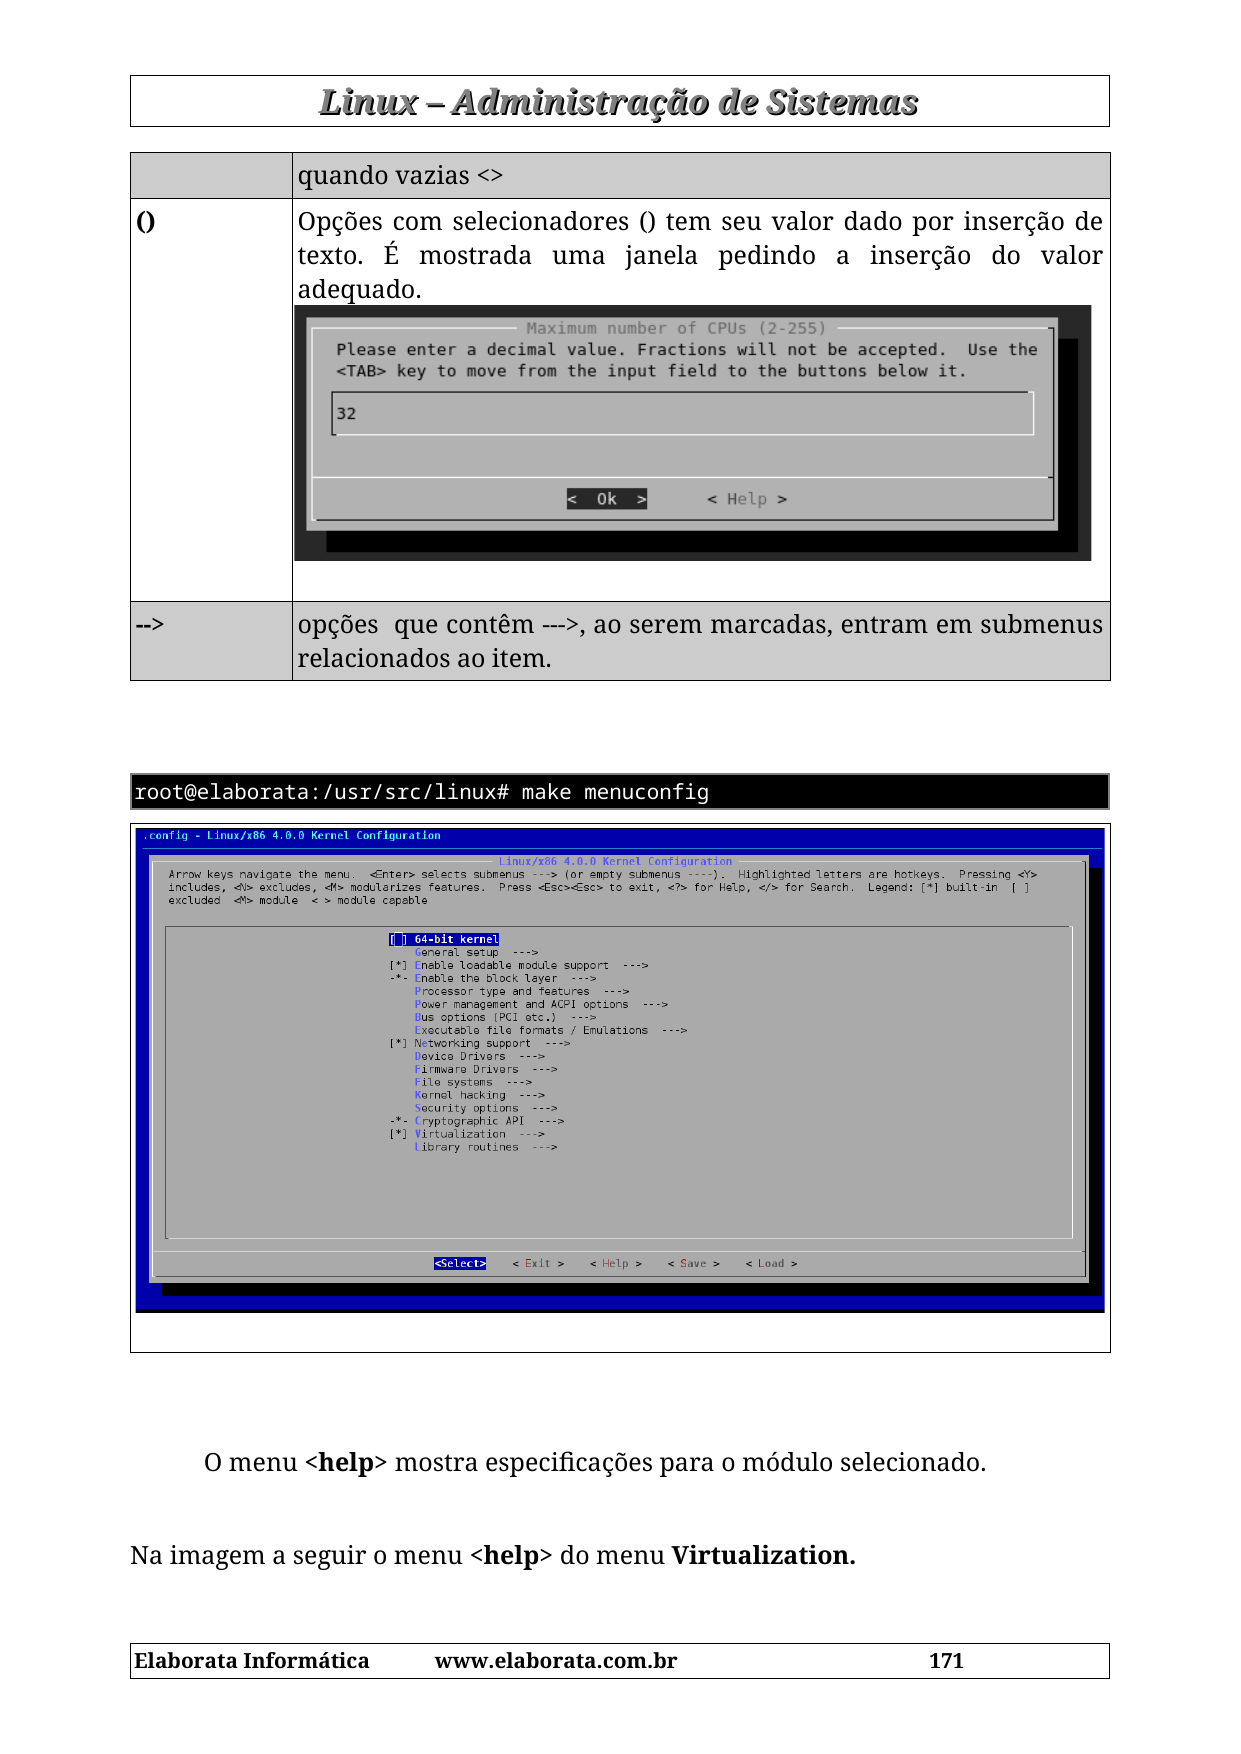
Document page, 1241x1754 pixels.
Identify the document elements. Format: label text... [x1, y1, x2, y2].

text Na imagem a seguir o menu <help> do menu Virtualization. [130, 1538, 1110, 1572]
table_cell [131, 153, 292, 198]
text root@elaborata:/usr/src/linux# make menuconfig [132, 775, 1108, 808]
table_cell opções que contêm --->, ao serem marcadas, entram em submenus relacionados ao item. [293, 602, 1110, 680]
table_cell Opções com selecionadores () tem seu valor dado por inserção de texto. É mostrada uma janela pedindo a inserção do valor adequado. [293, 199, 1110, 601]
table_header [131, 824, 1110, 1352]
table_cell --> [131, 602, 292, 680]
text O menu <help> mostra especificações para o módulo selecionado. [130, 1445, 1110, 1479]
table_cell () [131, 199, 292, 601]
table_cell quando vazias <> [293, 153, 1110, 198]
picture [135, 828, 1105, 1313]
